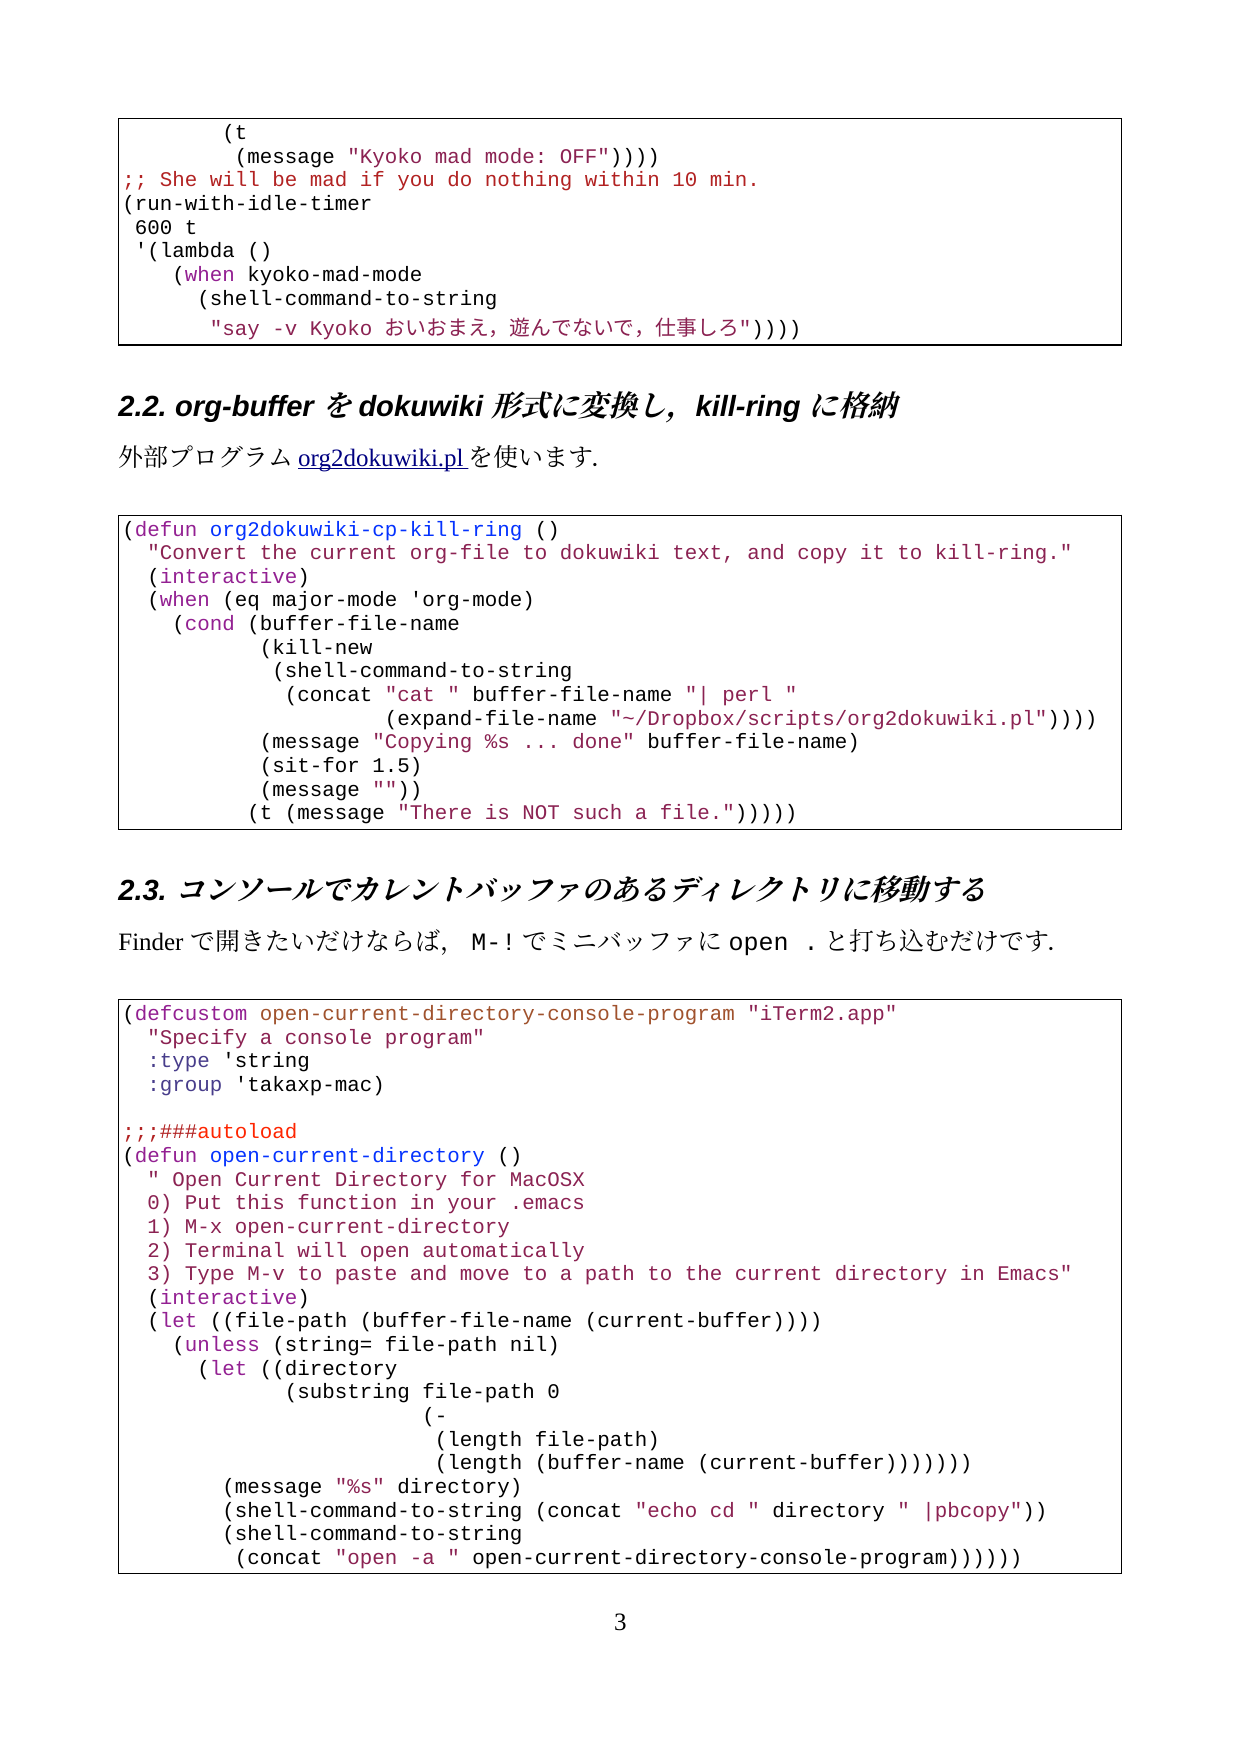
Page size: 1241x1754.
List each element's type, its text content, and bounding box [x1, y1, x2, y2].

text (length (buffer-name (current-buffer))))))) [119, 1448, 1121, 1472]
subtitle コンソールでカレントバッファのあるディレクトリに移動する [118, 867, 1122, 909]
text (cond (buffer-file-name [119, 609, 1121, 633]
text '(lambda () [119, 236, 1121, 260]
text (when (eq major-mode 'org-mode) [119, 586, 1121, 609]
text (message "Copying %s ... done" buffer-file-name) [119, 727, 1121, 751]
text (when kyoko-mad-mode [119, 260, 1121, 284]
text (interactive) [119, 1283, 1121, 1307]
text (message "%s" directory) [119, 1472, 1121, 1496]
text "say -v Kyoko おいおまえ，遊んでないで，仕事しろ")))) [119, 307, 1121, 344]
text (run-with-idle-timer [119, 189, 1121, 213]
text (let ((directory [119, 1354, 1121, 1377]
text Finder で開きたいだけならば， M-! でミニバッファに open . と打ち込むだけです． [118, 922, 1122, 987]
text (shell-command-to-string (concat "echo cd " directory " |pbcopy")) [119, 1496, 1121, 1519]
text (substring file-path 0 [119, 1377, 1121, 1401]
text "Specify a console program" [119, 1023, 1121, 1046]
text ;;;###autoload [119, 1117, 1121, 1141]
text (defun org2dokuwiki-cp-kill-ring () [119, 516, 1121, 538]
text ;; She will be mad if you do nothing within 10 min. [119, 165, 1121, 189]
text (kill-new [119, 633, 1121, 656]
text (shell-command-to-string [119, 1519, 1121, 1543]
text " Open Current Directory for MacOSX [119, 1165, 1121, 1188]
text (concat "open -a " open-current-directory-console-program)))))) [119, 1543, 1121, 1573]
text (shell-command-to-string [119, 656, 1121, 680]
text (message "Kyoko mad mode: OFF")))) [119, 142, 1121, 165]
text 0) Put this function in your .emacs [119, 1188, 1121, 1212]
text (t (message "There is NOT such a file."))))) [119, 798, 1121, 829]
text (t [119, 119, 1121, 142]
text (message "")) [119, 775, 1121, 798]
text (length file-path) [119, 1425, 1121, 1448]
text :type 'string [119, 1046, 1121, 1070]
text 外部プログラムorg2dokuwiki.plを使います． [118, 437, 1122, 502]
text :group 'takaxp-mac) [119, 1070, 1121, 1094]
text (expand-file-name "~/Dropbox/scripts/org2dokuwiki.pl")))) [119, 704, 1121, 727]
text (shell-command-to-string [119, 284, 1121, 307]
text 1) M-x open-current-directory [119, 1212, 1121, 1236]
text 2) Terminal will open automatically [119, 1236, 1121, 1259]
text "Convert the current org-file to dokuwiki text, and copy it to kill-ring." [119, 538, 1121, 562]
text 600 t [119, 213, 1121, 236]
text (- [119, 1401, 1121, 1425]
text (unless (string= file-path nil) [119, 1330, 1121, 1354]
text (concat "cat " buffer-file-name "| perl " [119, 680, 1121, 704]
text (defcustom open-current-directory-console-program "iTerm2.app" [119, 1000, 1121, 1023]
text 3) Type M-v to paste and move to a path to the current directory in Emacs" [119, 1259, 1121, 1283]
subtitle org-buffer を dokuwiki 形式に変換し，kill-ring に格納 [118, 383, 1122, 425]
text (interactive) [119, 562, 1121, 586]
text (let ((file-path (buffer-file-name (current-buffer)))) [119, 1307, 1121, 1330]
text (defun open-current-directory () [119, 1141, 1121, 1165]
text (sit-for 1.5) [119, 751, 1121, 775]
